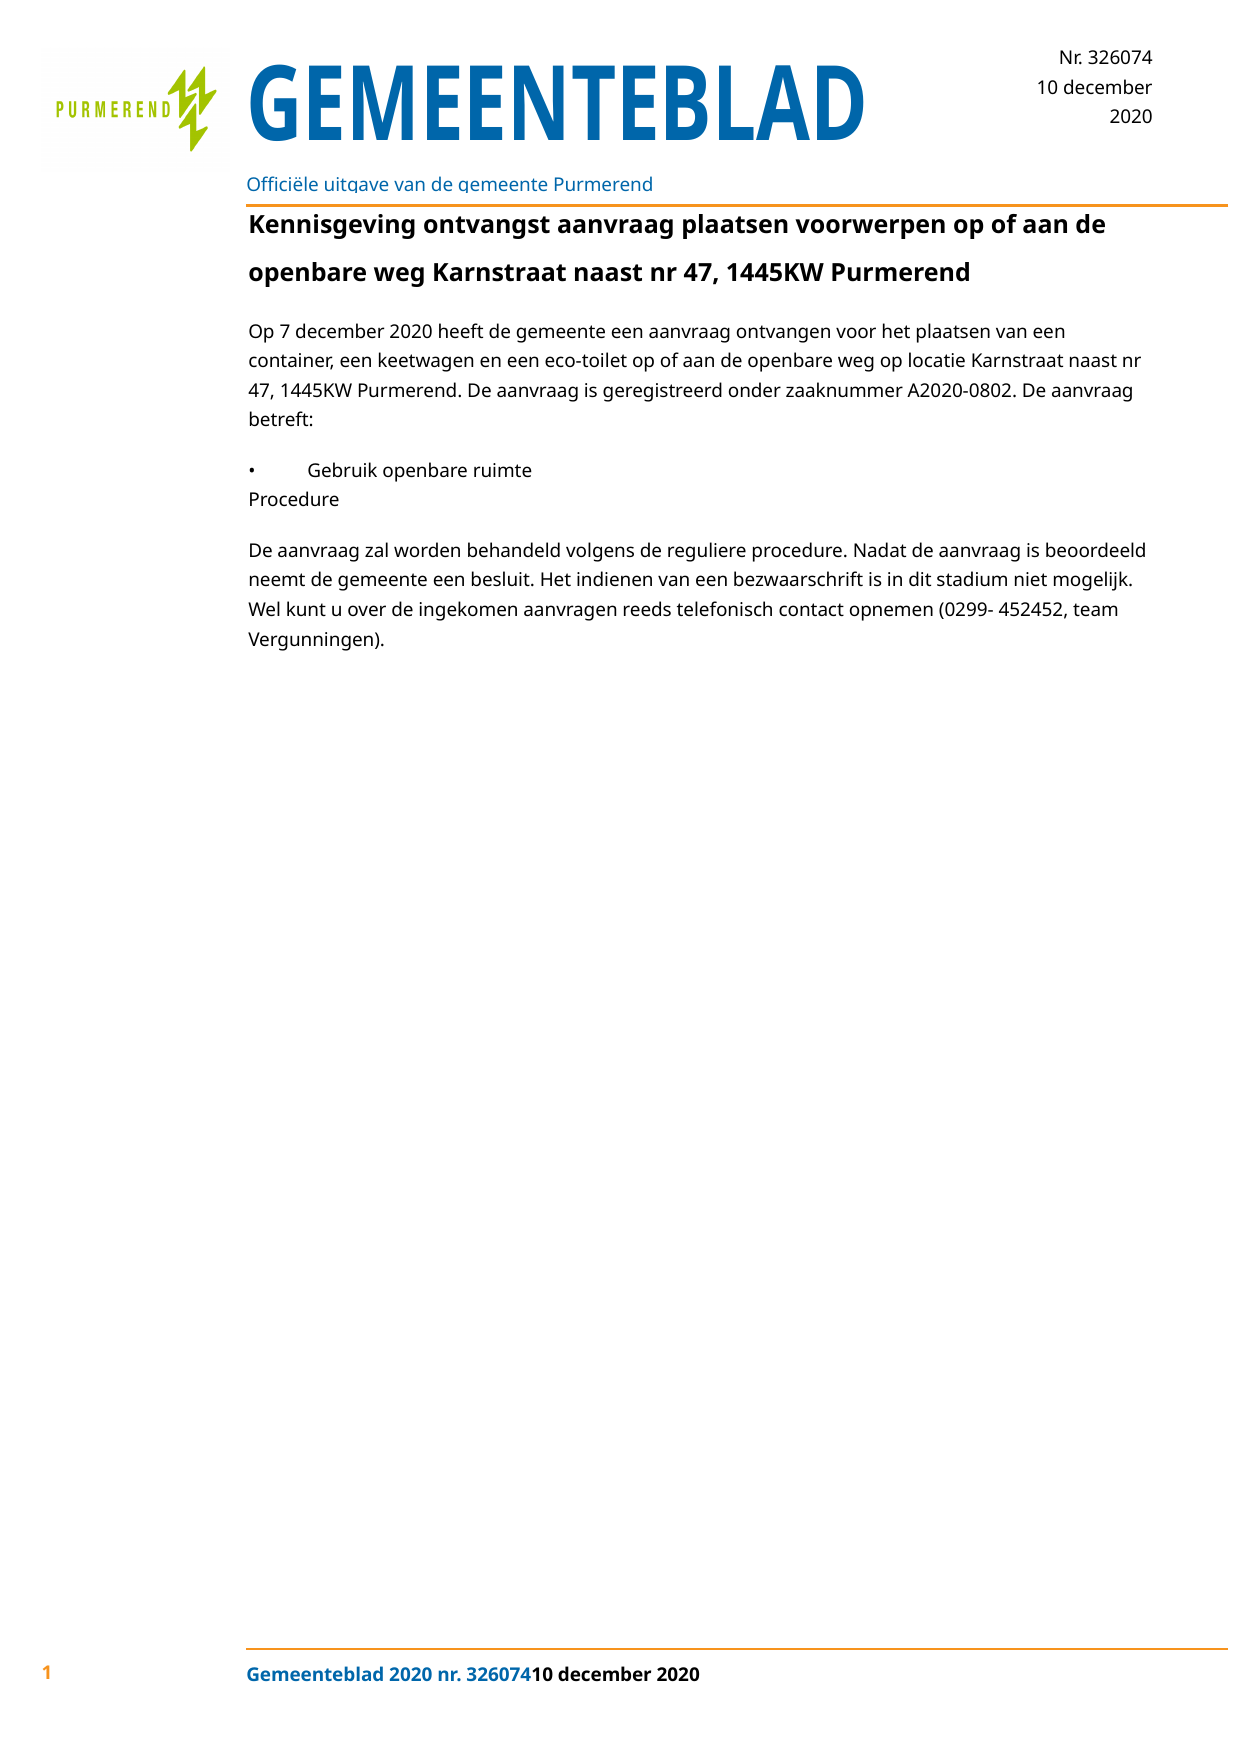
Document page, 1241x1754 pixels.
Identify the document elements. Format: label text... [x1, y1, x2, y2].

text De aanvraag zal worden behandeld volgens de reguliere procedure. Nadat de aanvraag is beoordeeld neemt de gemeente een besluit. Het indienen van een bezwaarschrift is in dit stadium niet mogelijk. Wel kunt u over de ingekomen aanvragen reeds telefonisch contact opnemen (0299- 452452, team Vergunningen). [248, 537, 1152, 652]
text Procedure [248, 487, 1152, 512]
list Gebruik openbare ruimte [248, 457, 1152, 483]
picture [41, 47, 231, 172]
text Kennisgeving ontvangst aanvraag plaatsen voorwerpen op of aan de openbare weg Karnstraat naast nr 47, 1445KW Purmerend [248, 207, 1152, 288]
text Op 7 december 2020 heeft de gemeente een aanvraag ontvangen voor het plaatsen van een container, een keetwagen en een eco-toilet op of aan de openbare weg op locatie Karnstraat naast nr 47, 1445KW Purmerend. De aanvraag is geregistreerd onder zaaknummer A2020-0802. De aanvraag betreft: [248, 318, 1152, 432]
